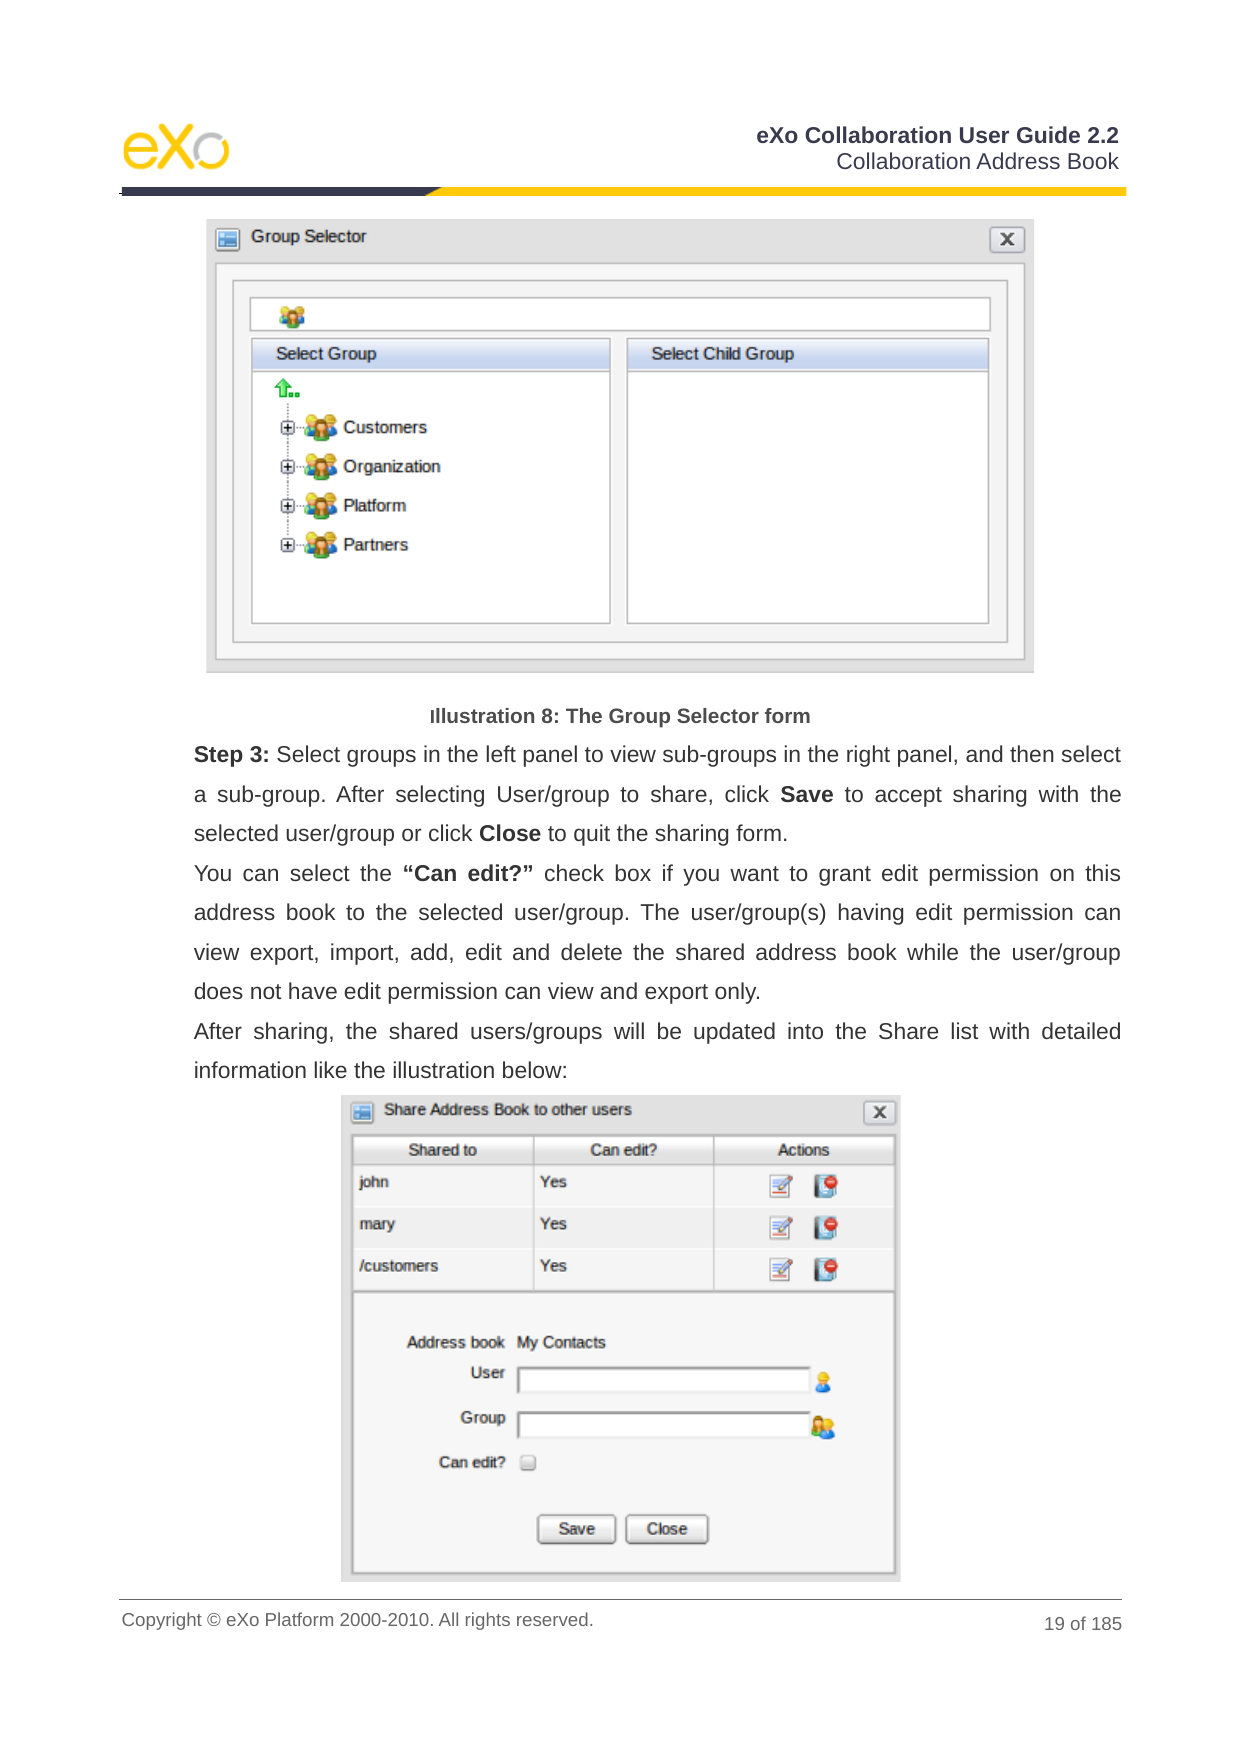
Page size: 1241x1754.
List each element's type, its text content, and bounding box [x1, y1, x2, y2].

list You can select the “Can edit?” check box if you want to grant edit permission on this address book to the selected user/group. The user/group(s) having edit permission can view export, import, add, edit and delete the shared address book while the user/group does not have edit permission can view and export only. [156, 860, 1122, 1004]
picture [121, 187, 1127, 196]
list Illustration 8: The Group Selector form [191, 702, 1049, 728]
list Step 3: Select groups in the left panel to view sub-groups in the right panel, and then select a sub-group. After selecting User/group to share, click Save to accept sharing with the selected user/group or click Close to quit the sharing form. [156, 702, 1122, 847]
picture [123, 123, 230, 170]
picture [341, 1095, 901, 1582]
list After sharing, the shared users/groups will be updated into the Share list with detailed information like the illustration below: [156, 1018, 1122, 1083]
picture [206, 219, 1035, 673]
